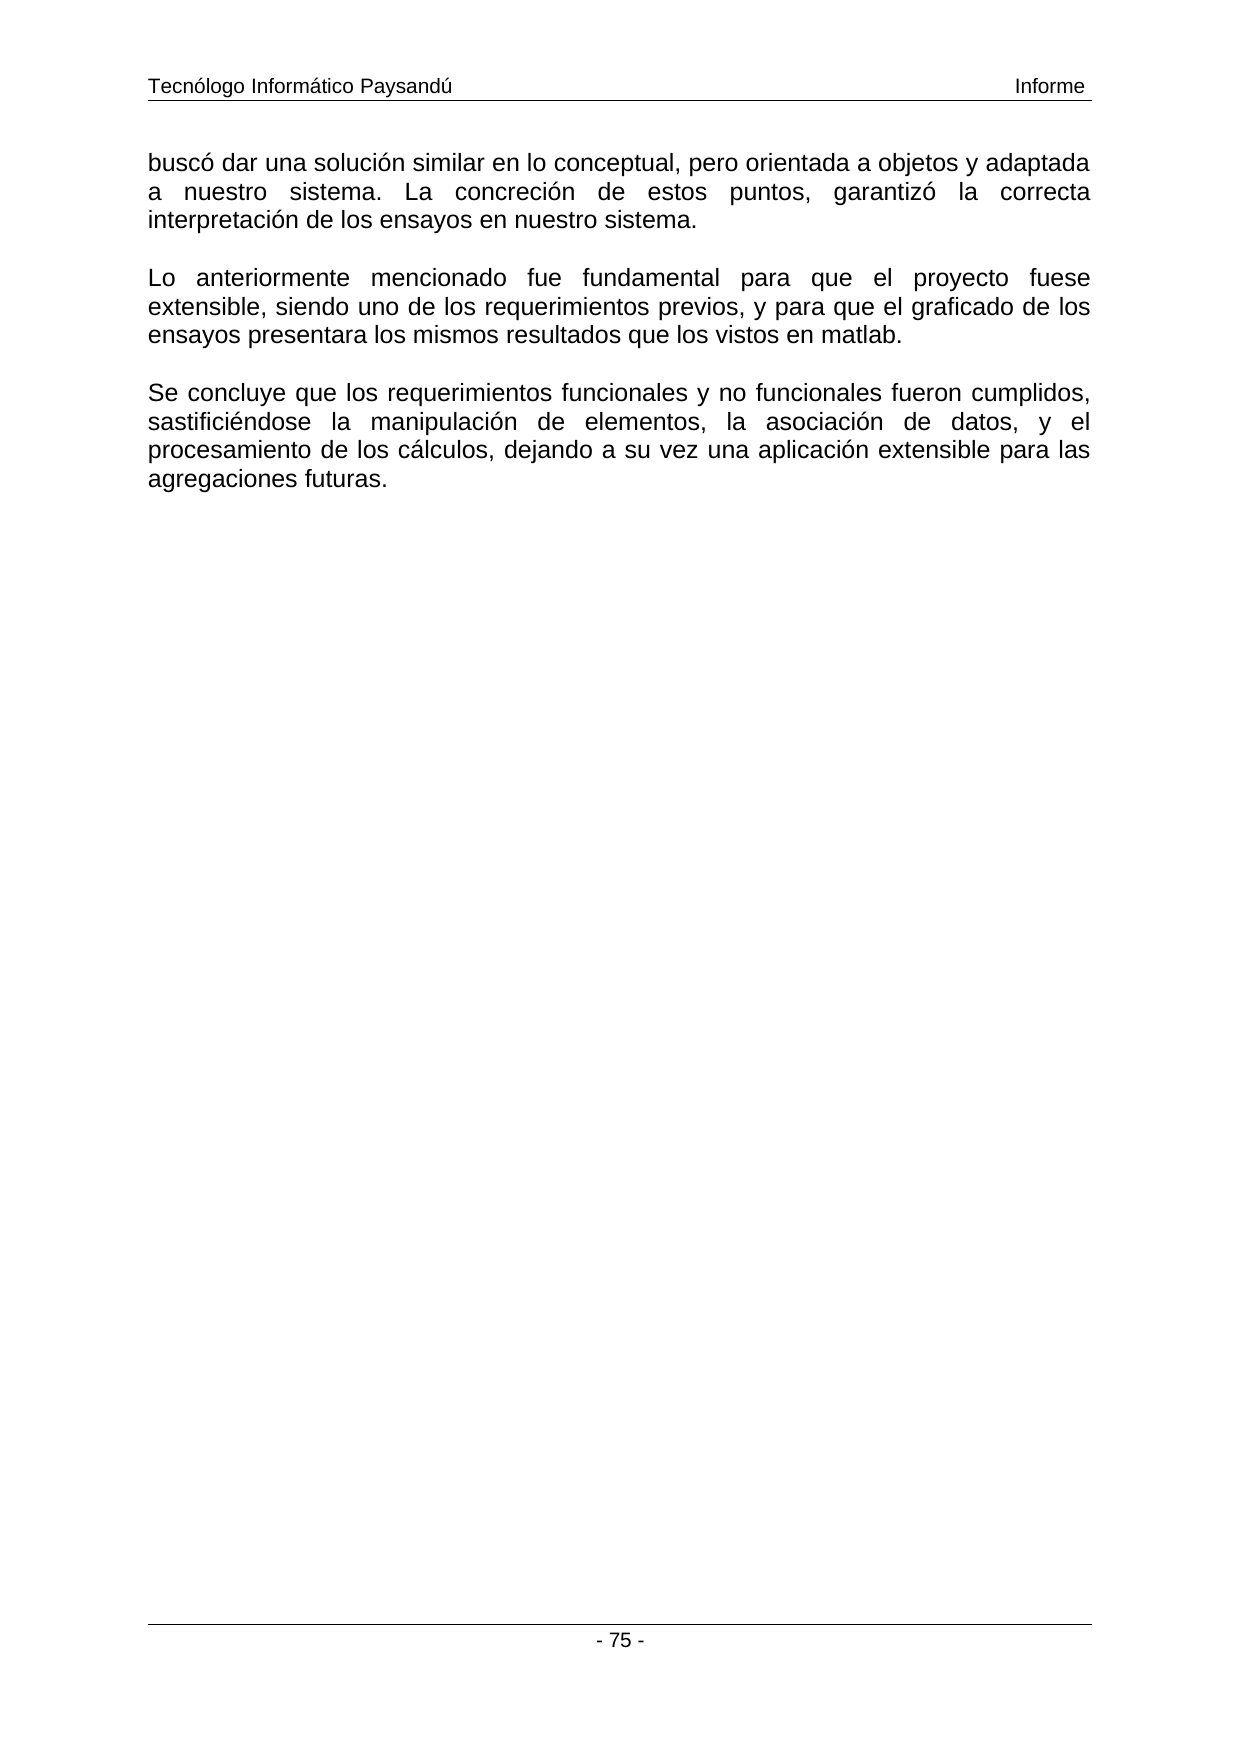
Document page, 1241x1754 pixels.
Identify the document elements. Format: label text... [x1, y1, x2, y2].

text Se concluye que los requerimientos funcionales y no funcionales fueron cumplidos, sastificiéndose la manipulación de elementos, la asociación de datos, y el procesamiento de los cálculos, dejando a su vez una aplicación extensible para las agregaciones futuras. [148, 378, 1092, 493]
text buscó dar una solución similar en lo conceptual, pero orientada a objetos y adaptada a nuestro sistema. La concreción de estos puntos, garantizó la correcta interpretación de los ensayos en nuestro sistema. [148, 148, 1092, 234]
text Lo anteriormente mencionado fue fundamental para que el proyecto fuese extensible, siendo uno de los requerimientos previos, y para que el graficado de los ensayos presentara los mismos resultados que los vistos en matlab. [148, 263, 1092, 349]
